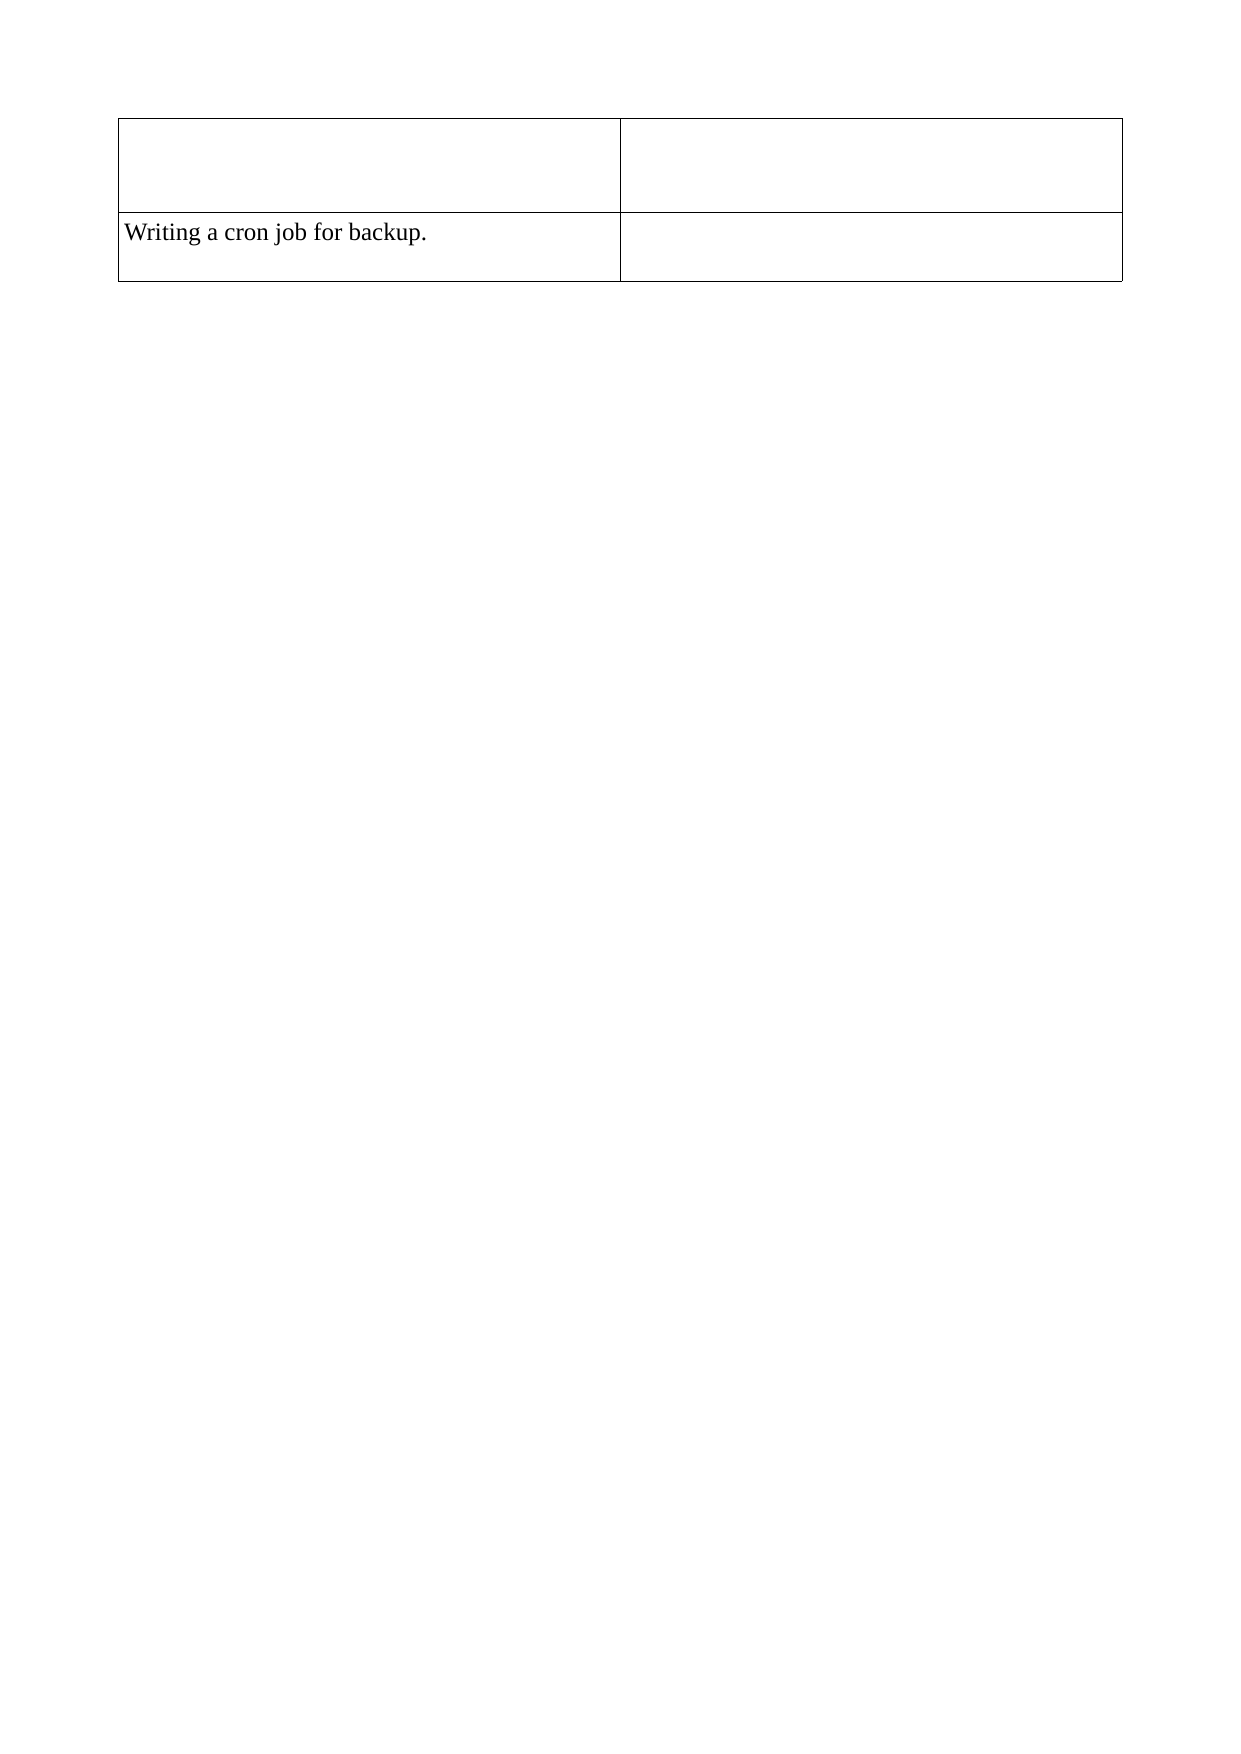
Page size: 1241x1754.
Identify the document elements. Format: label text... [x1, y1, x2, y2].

table_cell [621, 119, 1122, 212]
table_cell [119, 119, 620, 212]
table_cell Writing a cron job for backup. [119, 213, 620, 281]
table_cell [621, 213, 1122, 281]
